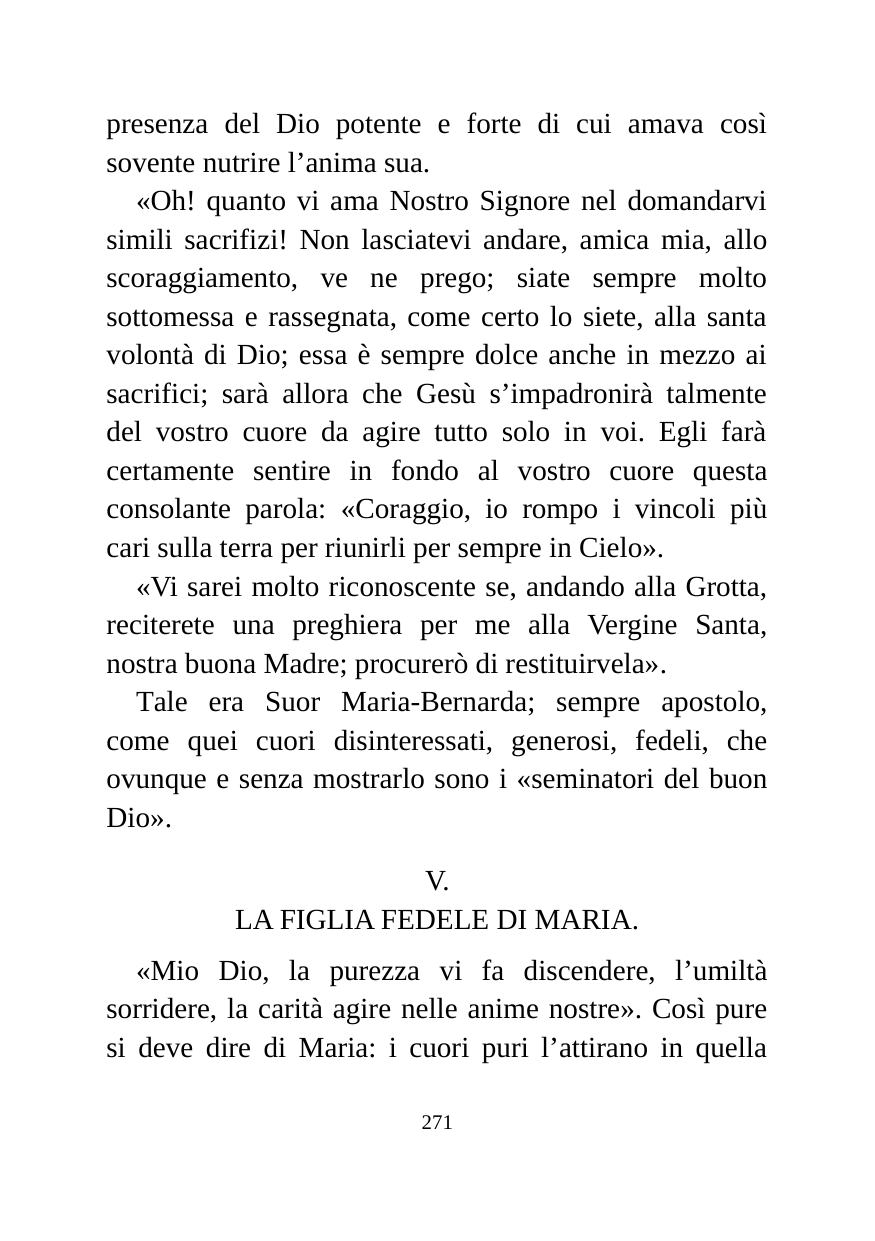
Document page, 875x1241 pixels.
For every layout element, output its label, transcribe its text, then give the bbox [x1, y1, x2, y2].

text Tale era Suor Maria-Bernarda; sempre apostolo, come quei cuori disinteressati, generosi, fedeli, che ovunque e senza mostrarlo sono i «seminatori del buon Dio». [106, 684, 768, 833]
text «Vi sarei molto riconoscente se, andando alla Grotta, reciterete una preghiera per me alla Vergine Santa, nostra buona Madre; procurerò di restituirvela». [106, 569, 768, 679]
text presenza del Dio potente e forte di cui amava così sovente nutrire l’anima sua. [106, 106, 768, 178]
text «Mio Dio, la purezza vi fa discendere, l’umiltà sorridere, la carità agire nelle anime nostre». Così pure si deve dire di Maria: i cuori puri l’attirano in quella [106, 953, 768, 1064]
text «Oh! quanto vi ama Nostro Signore nel domandarvi simili sacrifizi! Non lasciatevi andare, amica mia, allo scoraggiamento, ve ne prego; siate sempre molto sottomessa e rassegnata, come certo lo siete, alla santa volontà di Dio; essa è sempre dolce anche in mezzo ai sacrifici; sarà allora che Gesù s’impadronirà talmente del vostro cuore da agire tutto solo in voi. Egli farà certamente sentire in fondo al vostro cuore questa consolante parola: «Coraggio, io rompo i vincoli più cari sulla terra per riunirli per sempre in Cielo». [106, 183, 768, 564]
subtitle V. LA FIGLIA FEDELE DI MARIA. [106, 863, 768, 936]
